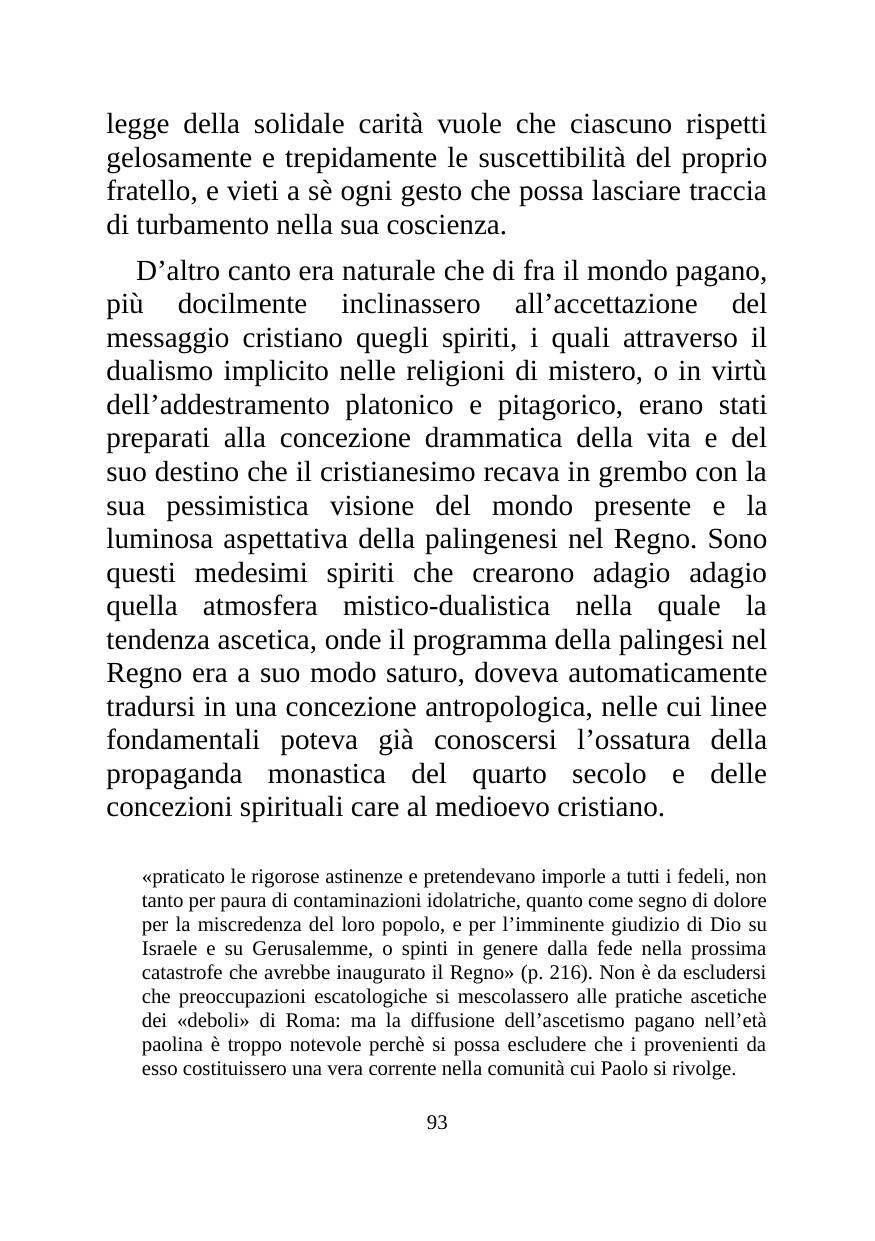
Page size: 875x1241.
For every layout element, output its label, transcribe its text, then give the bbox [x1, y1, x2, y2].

text «praticato le rigorose astinenze e pretendevano imporle a tutti i fedeli, non tanto per paura di contaminazioni idolatriche, quanto come segno di dolore per la miscredenza del loro popolo, e per l’imminente giudizio di Dio su Israele e su Gerusalemme, o spinti in genere dalla fede nella prossima catastrofe che avrebbe inaugurato il Regno» (p. 216). Non è da escludersi che preoccupazioni escatologiche si mescolassero alle pratiche ascetiche dei «deboli» di Roma: ma la diffusione dell’ascetismo pagano nell’età paolina è troppo notevole perchè si possa escludere che i provenienti da esso costituissero una vera corrente nella comunità cui Paolo si rivolge. [106, 864, 768, 1080]
text legge della solidale carità vuole che ciascuno rispetti gelosamente e trepidamente le suscettibilità del proprio fratello, e vieti a sè ogni gesto che possa lasciare traccia di turbamento nella sua coscienza. [106, 106, 768, 240]
text D’altro canto era naturale che di fra il mondo pagano, più docilmente inclinassero all’accettazione del messaggio cristiano quegli spiriti, i quali attraverso il dualismo implicito nelle religioni di mistero, o in virtù dell’addestramento platonico e pitagorico, erano stati preparati alla concezione drammatica della vita e del suo destino che il cristianesimo recava in grembo con la sua pessimistica visione del mondo presente e la luminosa aspettativa della palingenesi nel Regno. Sono questi medesimi spiriti che crearono adagio adagio quella atmosfera mistico-dualistica nella quale la tendenza ascetica, onde il programma della palingesi nel Regno era a suo modo saturo, doveva automaticamente tradursi in una concezione antropologica, nelle cui linee fondamentali poteva già conoscersi l’ossatura della propaganda monastica del quarto secolo e delle concezioni spirituali care al medioevo cristiano. [106, 253, 768, 823]
